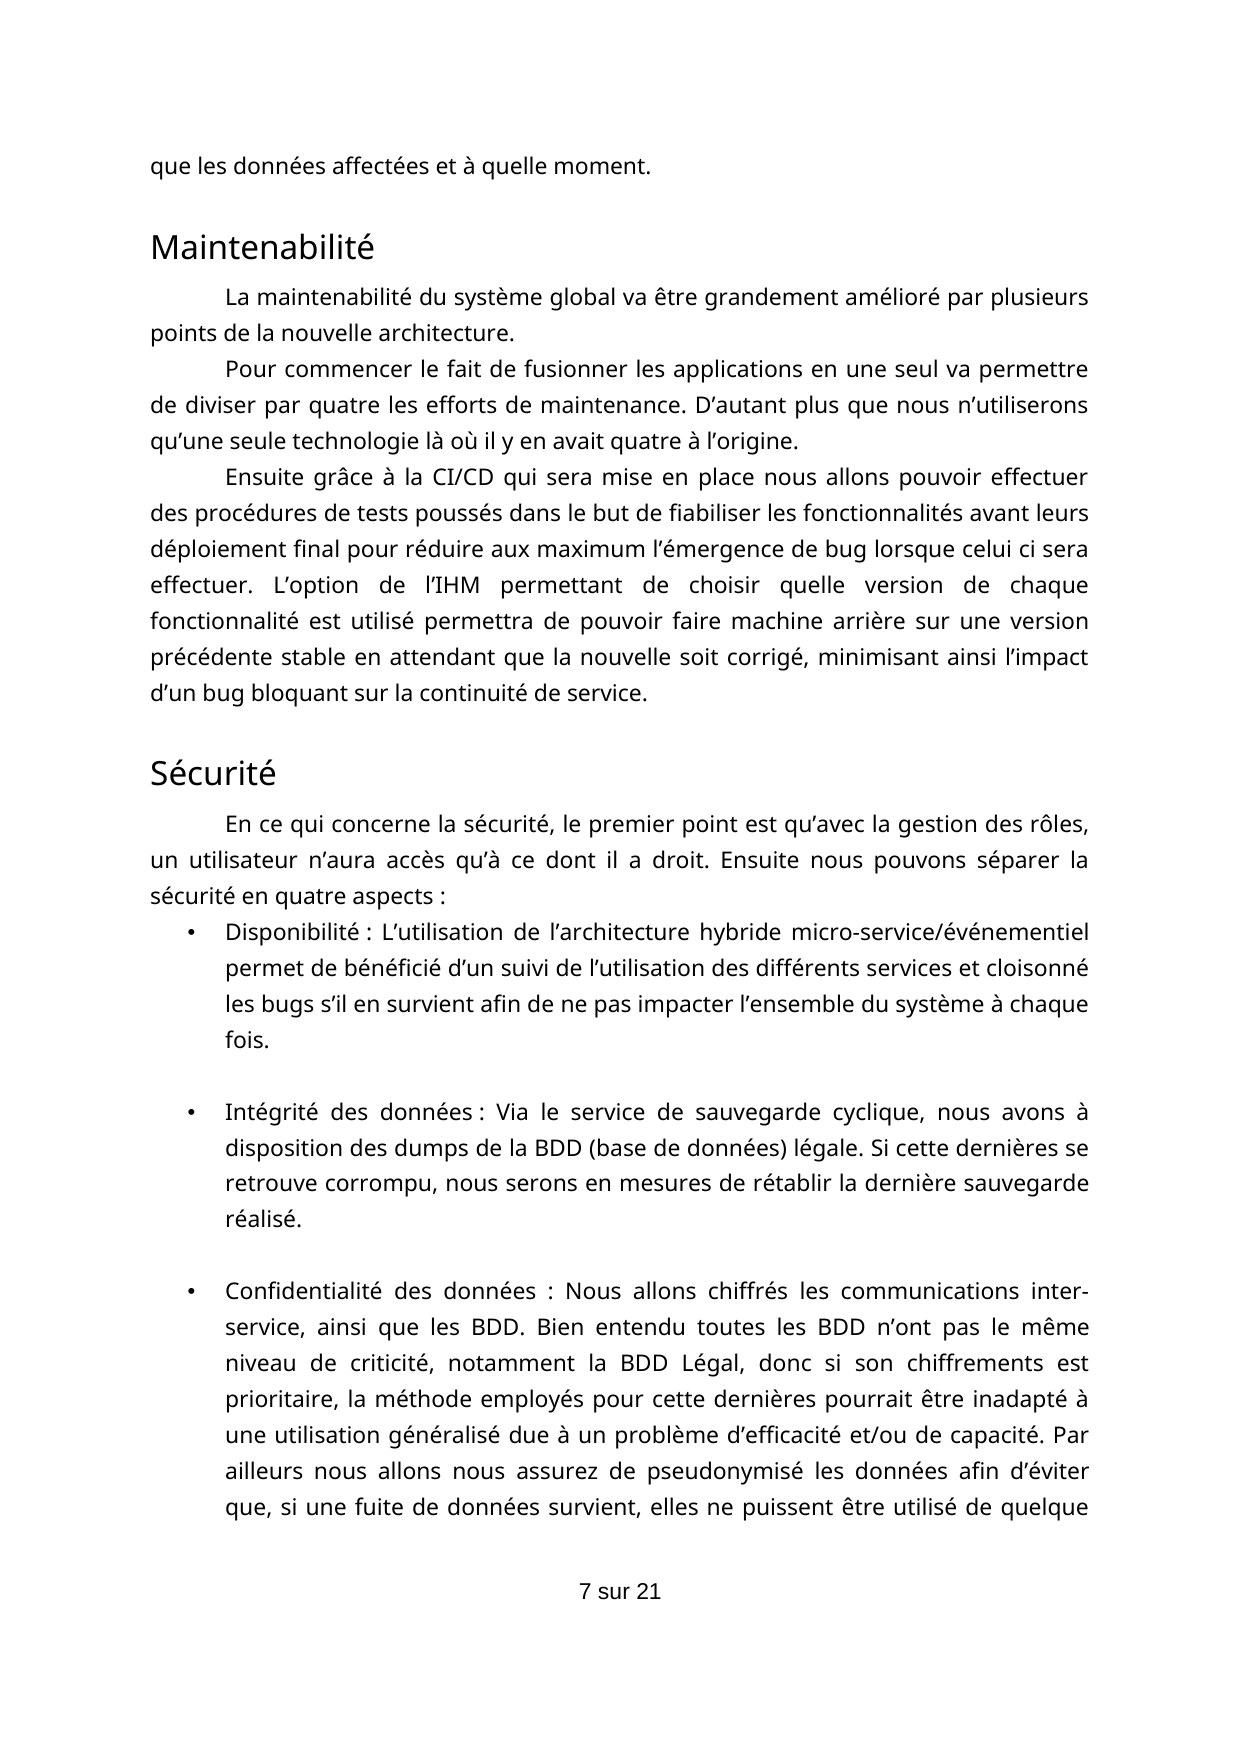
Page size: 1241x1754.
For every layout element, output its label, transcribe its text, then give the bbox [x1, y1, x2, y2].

text En ce qui concerne la sécurité, le premier point est qu’avec la gestion des rôles, un utilisateur n’aura accès qu’à ce dont il a droit. Ensuite nous pouvons séparer la sécurité en quatre aspects : [150, 808, 1090, 911]
subtitle Sécurité [150, 750, 1090, 796]
list Intégrité des données : Via le service de sauvegarde cyclique, nous avons à disposition des dumps de la BDD (base de données) légale. Si cette dernières se retrouve corrompu, nous serons en mesures de rétablir la dernière sauvegarde réalisé. [187, 1096, 1090, 1234]
text Ensuite grâce à la CI/CD qui sera mise en place nous allons pouvoir effectuer des procédures de tests poussés dans le but de fiabiliser les fonctionnalités avant leurs déploiement final pour réduire aux maximum l’émergence de bug lorsque celui ci sera effectuer. L’option de l’IHM permettant de choisir quelle version de chaque fonctionnalité est utilisé permettra de pouvoir faire machine arrière sur une version précédente stable en attendant que la nouvelle soit corrigé, minimisant ainsi l’impact d’un bug bloquant sur la continuité de service. [150, 461, 1090, 708]
list Disponibilité : L’utilisation de l’architecture hybride micro-service/événementiel permet de bénéficié d’un suivi de l’utilisation des différents services et cloisonné les bugs s’il en survient afin de ne pas impacter l’ensemble du système à chaque fois. [187, 916, 1090, 1055]
text que les données affectées et à quelle moment. [150, 150, 1090, 181]
text Pour commencer le fait de fusionner les applications en une seul va permettre de diviser par quatre les efforts de maintenance. D’autant plus que nous n’utiliserons qu’une seule technologie là où il y en avait quatre à l’origine. [150, 353, 1090, 456]
subtitle Maintenabilité [150, 223, 1090, 269]
list Confidentialité des données : Nous allons chiffrés les communications inter-service, ainsi que les BDD. Bien entendu toutes les BDD n’ont pas le même niveau de criticité, notamment la BDD Légal, donc si son chiffrements est prioritaire, la méthode employés pour cette dernières pourrait être inadapté à une utilisation généralisé due à un problème d’efficacité et/ou de capacité. Par ailleurs nous allons nous assurez de pseudonymisé les données afin d’éviter que, si une fuite de données survient, elles ne puissent être utilisé de quelque [187, 1275, 1090, 1522]
text La maintenabilité du système global va être grandement amélioré par plusieurs points de la nouvelle architecture. [150, 281, 1090, 348]
